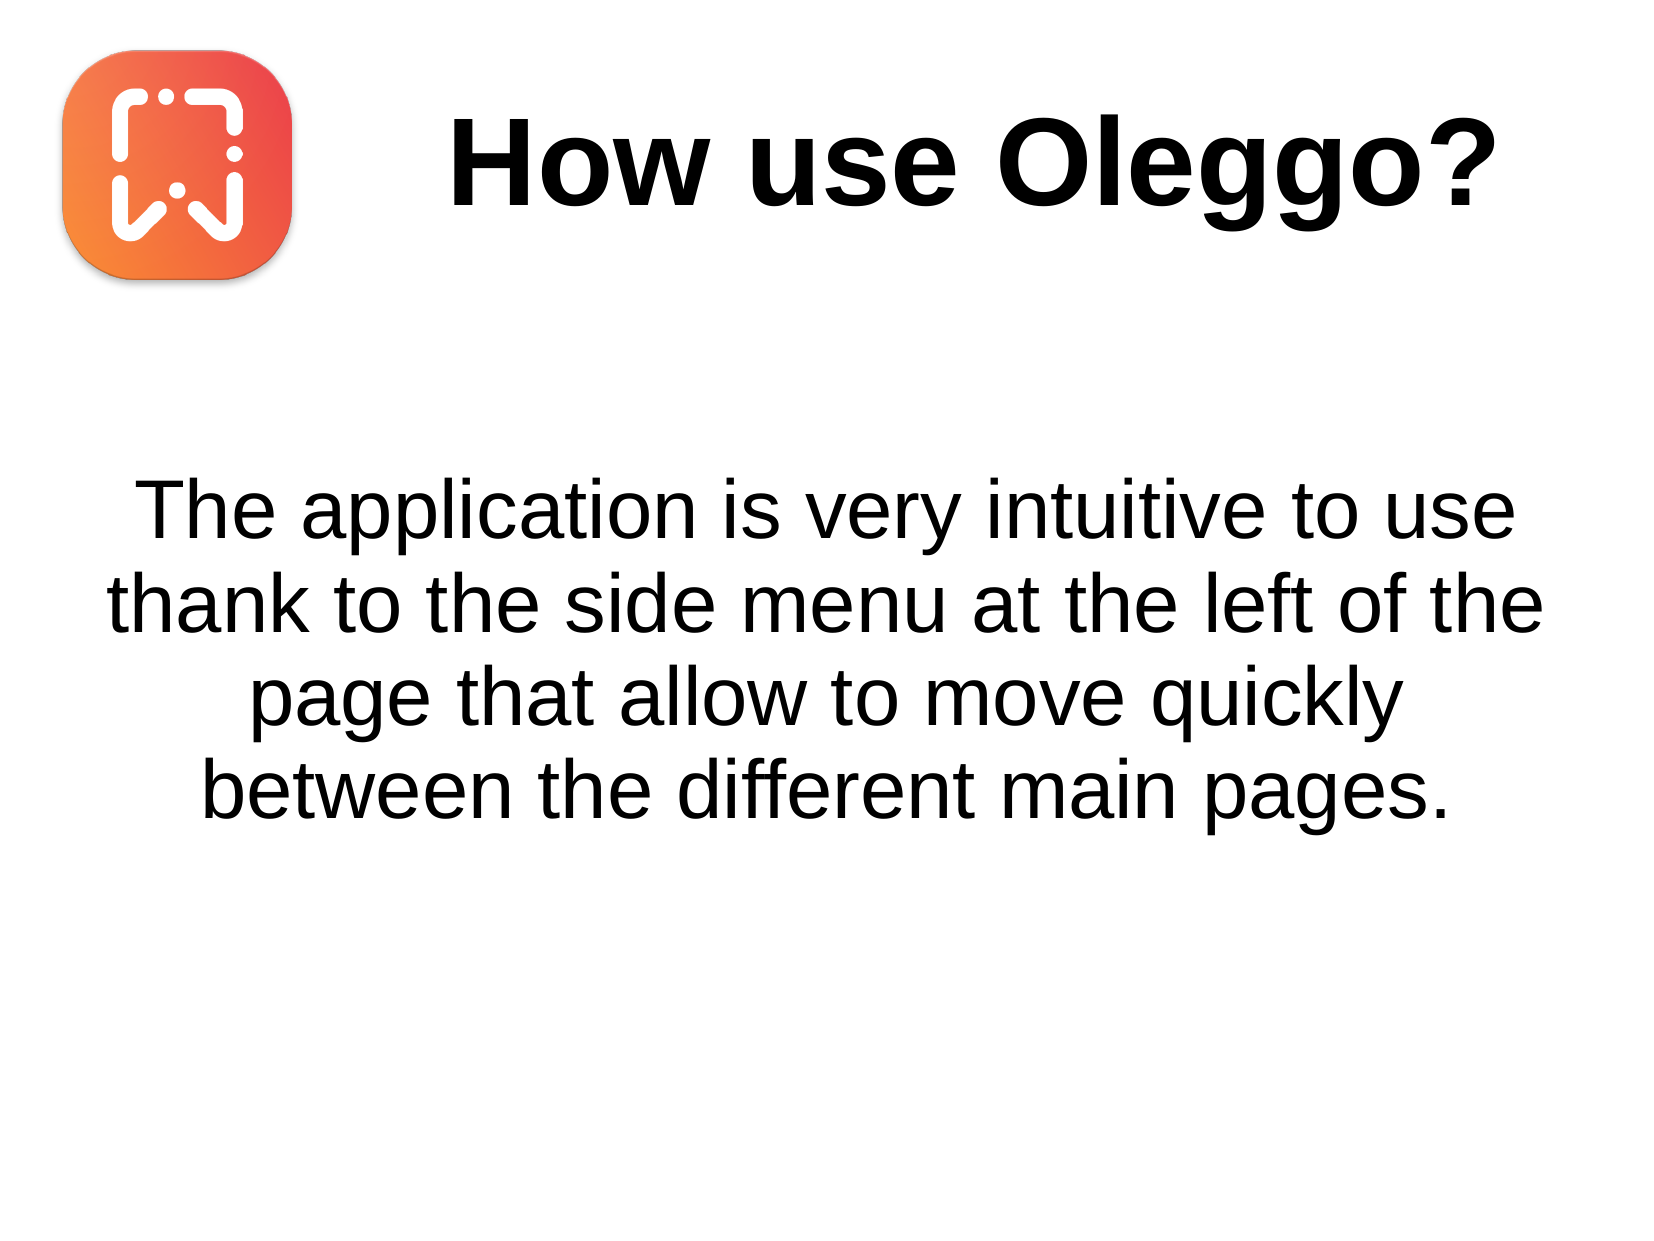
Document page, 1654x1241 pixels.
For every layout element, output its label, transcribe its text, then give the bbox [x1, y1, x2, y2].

subtitle The application is very intuitive to use thank to the side menu at the left of the page that allow to move quickly between the different main pages. [82, 290, 1571, 1010]
title How use Oleggo? [383, 58, 1565, 266]
picture [46, 34, 308, 296]
